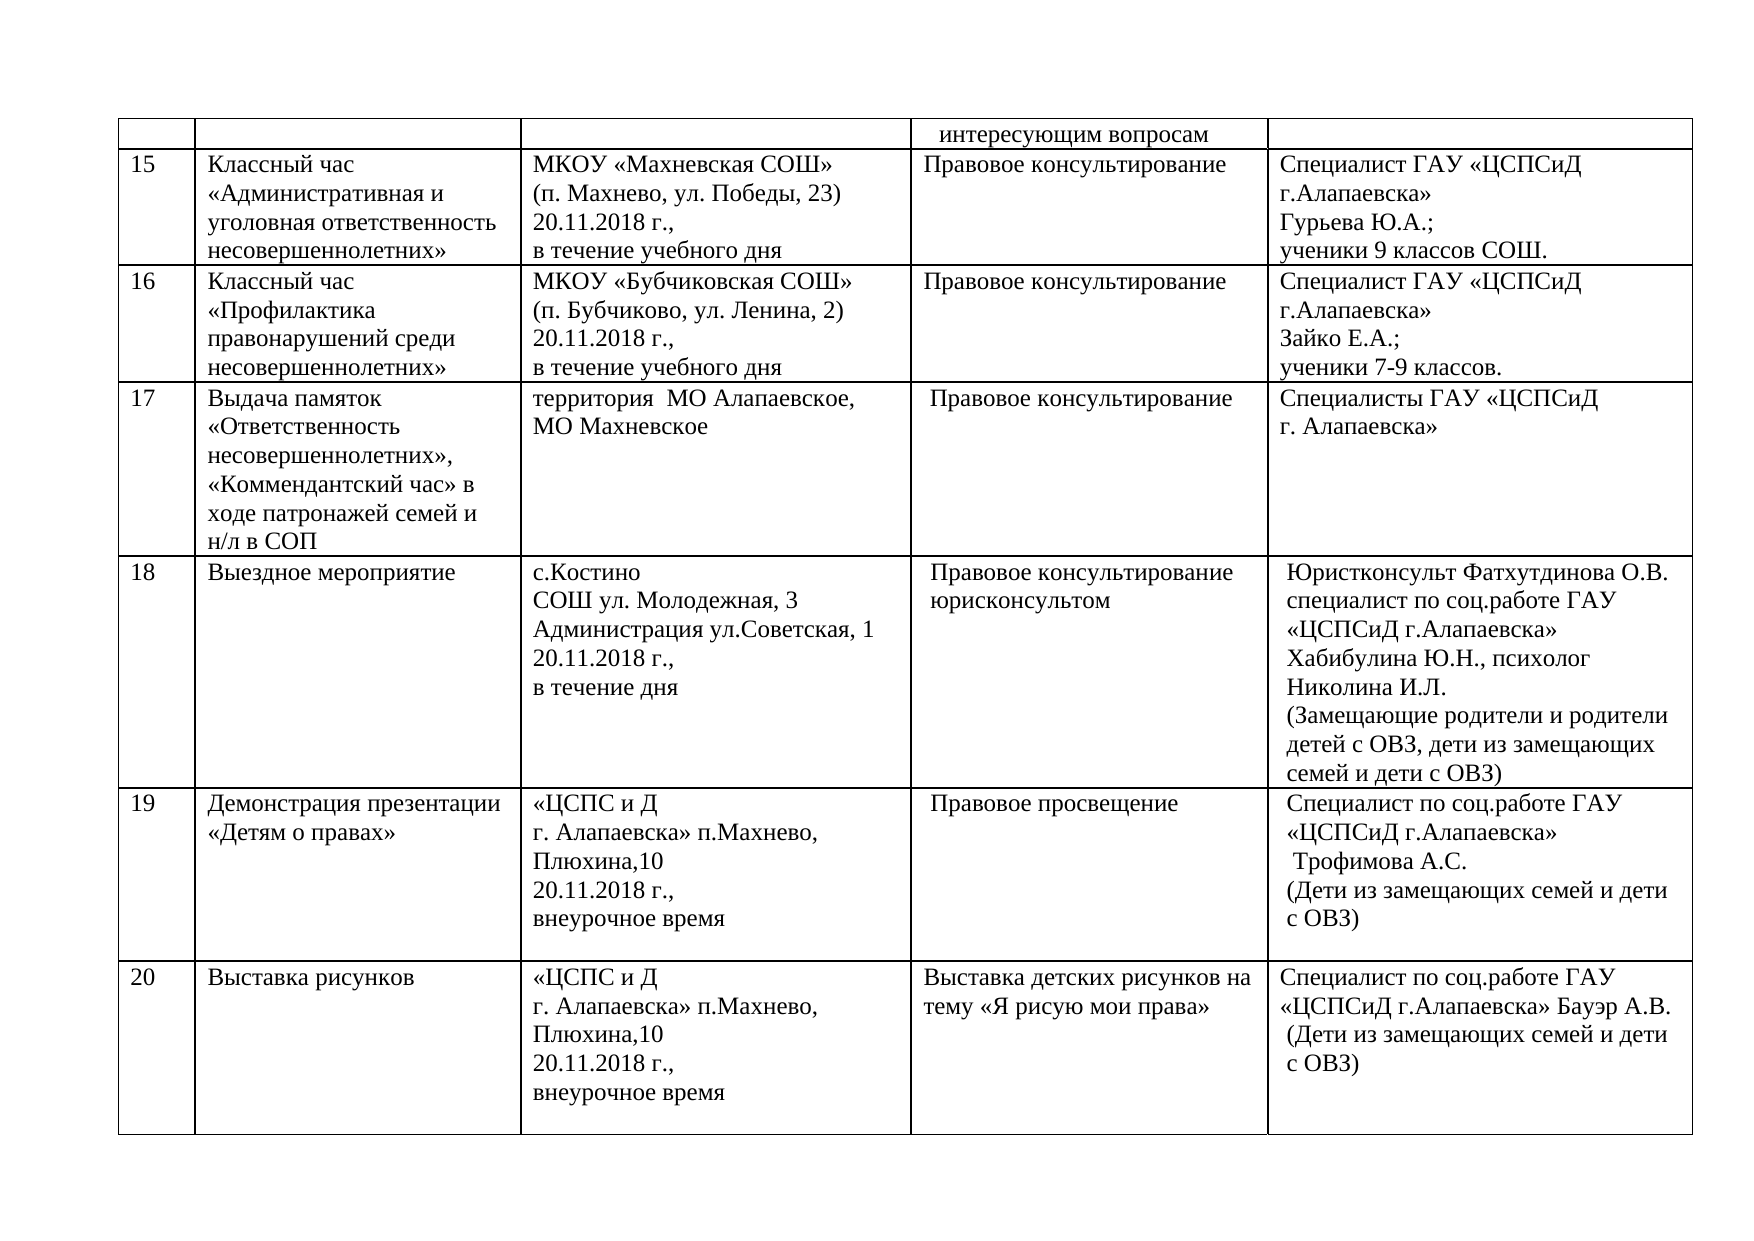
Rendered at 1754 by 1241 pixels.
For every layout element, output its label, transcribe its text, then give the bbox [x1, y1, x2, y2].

table_cell Специалист ГАУ «ЦСПСиД г.Алапаевска» Гурьева Ю.А.; ученики 9 классов СОШ. [1269, 150, 1692, 264]
table_cell [196, 119, 520, 148]
table_cell 19 [119, 789, 194, 960]
table_cell Классный час «Профилактика правонарушений среди несовершеннолетних» [196, 266, 520, 381]
table_cell «ЦСПС и Д г. Алапаевска» п.Махнево, Плюхина,10 20.11.2018 г., внеурочное время [522, 962, 910, 1134]
table_cell [1269, 119, 1692, 148]
table_cell Юристконсульт Фатхутдинова О.В. специалист по соц.работе ГАУ «ЦСПСиД г.Алапаевска» Хабибулина Ю.Н., психолог Николина И.Л. (Замещающие родители и родители детей с ОВЗ, дети из замещающих семей и дети с ОВЗ) [1269, 557, 1692, 787]
table_cell [522, 119, 910, 148]
table_cell Классный час «Административная и уголовная ответственность несовершеннолетних» [196, 150, 520, 264]
table_cell Специалисты ГАУ «ЦСПСиД г. Алапаевска» [1269, 383, 1692, 555]
table_cell Выдача памяток «Ответственность несовершеннолетних», «Коммендантский час» в ходе патронажей семей и н/л в СОП [196, 383, 520, 555]
table_cell 17 [119, 383, 194, 555]
table_cell Специалист по соц.работе ГАУ «ЦСПСиД г.Алапаевска» Трофимова А.С. (Дети из замещающих семей и дети с ОВЗ) [1269, 789, 1692, 960]
table_cell Правовое консультирование [912, 383, 1267, 555]
table_cell Специалист по соц.работе ГАУ «ЦСПСиД г.Алапаевска» Бауэр А.В. (Дети из замещающих семей и дети с ОВЗ) [1269, 962, 1692, 1134]
table_cell МКОУ «Махневская СОШ» (п. Махнево, ул. Победы, 23) 20.11.2018 г., в течение учебного дня [522, 150, 910, 264]
table_cell территория МО Алапаевское, МО Махневское [522, 383, 910, 555]
table_cell Правовое просвещение [912, 789, 1267, 960]
table_cell 20 [119, 962, 194, 1134]
table_cell Выставка детских рисунков на тему «Я рисую мои права» [912, 962, 1267, 1134]
table_cell Правовое консультирование юрисконсультом [912, 557, 1267, 787]
table_cell Правовое консультирование [912, 266, 1267, 381]
table_cell 18 [119, 557, 194, 787]
table_cell с.Костино СОШ ул. Молодежная, 3 Администрация ул.Советская, 1 20.11.2018 г., в течение дня [522, 557, 910, 787]
table_cell Специалист ГАУ «ЦСПСиД г.Алапаевска» Зайко Е.А.; ученики 7-9 классов. [1269, 266, 1692, 381]
table_cell Выставка рисунков [196, 962, 520, 1134]
table_cell «ЦСПС и Д г. Алапаевска» п.Махнево, Плюхина,10 20.11.2018 г., внеурочное время [522, 789, 910, 960]
table_cell [119, 119, 194, 148]
table_cell Правовое консультирование [912, 150, 1267, 264]
table_cell МКОУ «Бубчиковская СОШ» (п. Бубчиково, ул. Ленина, 2) 20.11.2018 г., в течение учебного дня [522, 266, 910, 381]
table_cell Выездное мероприятие [196, 557, 520, 787]
table_cell 15 [119, 150, 194, 264]
table_cell 16 [119, 266, 194, 381]
table_cell Демонстрация презентации «Детям о правах» [196, 789, 520, 960]
table_cell интересующим вопросам [912, 119, 1267, 148]
